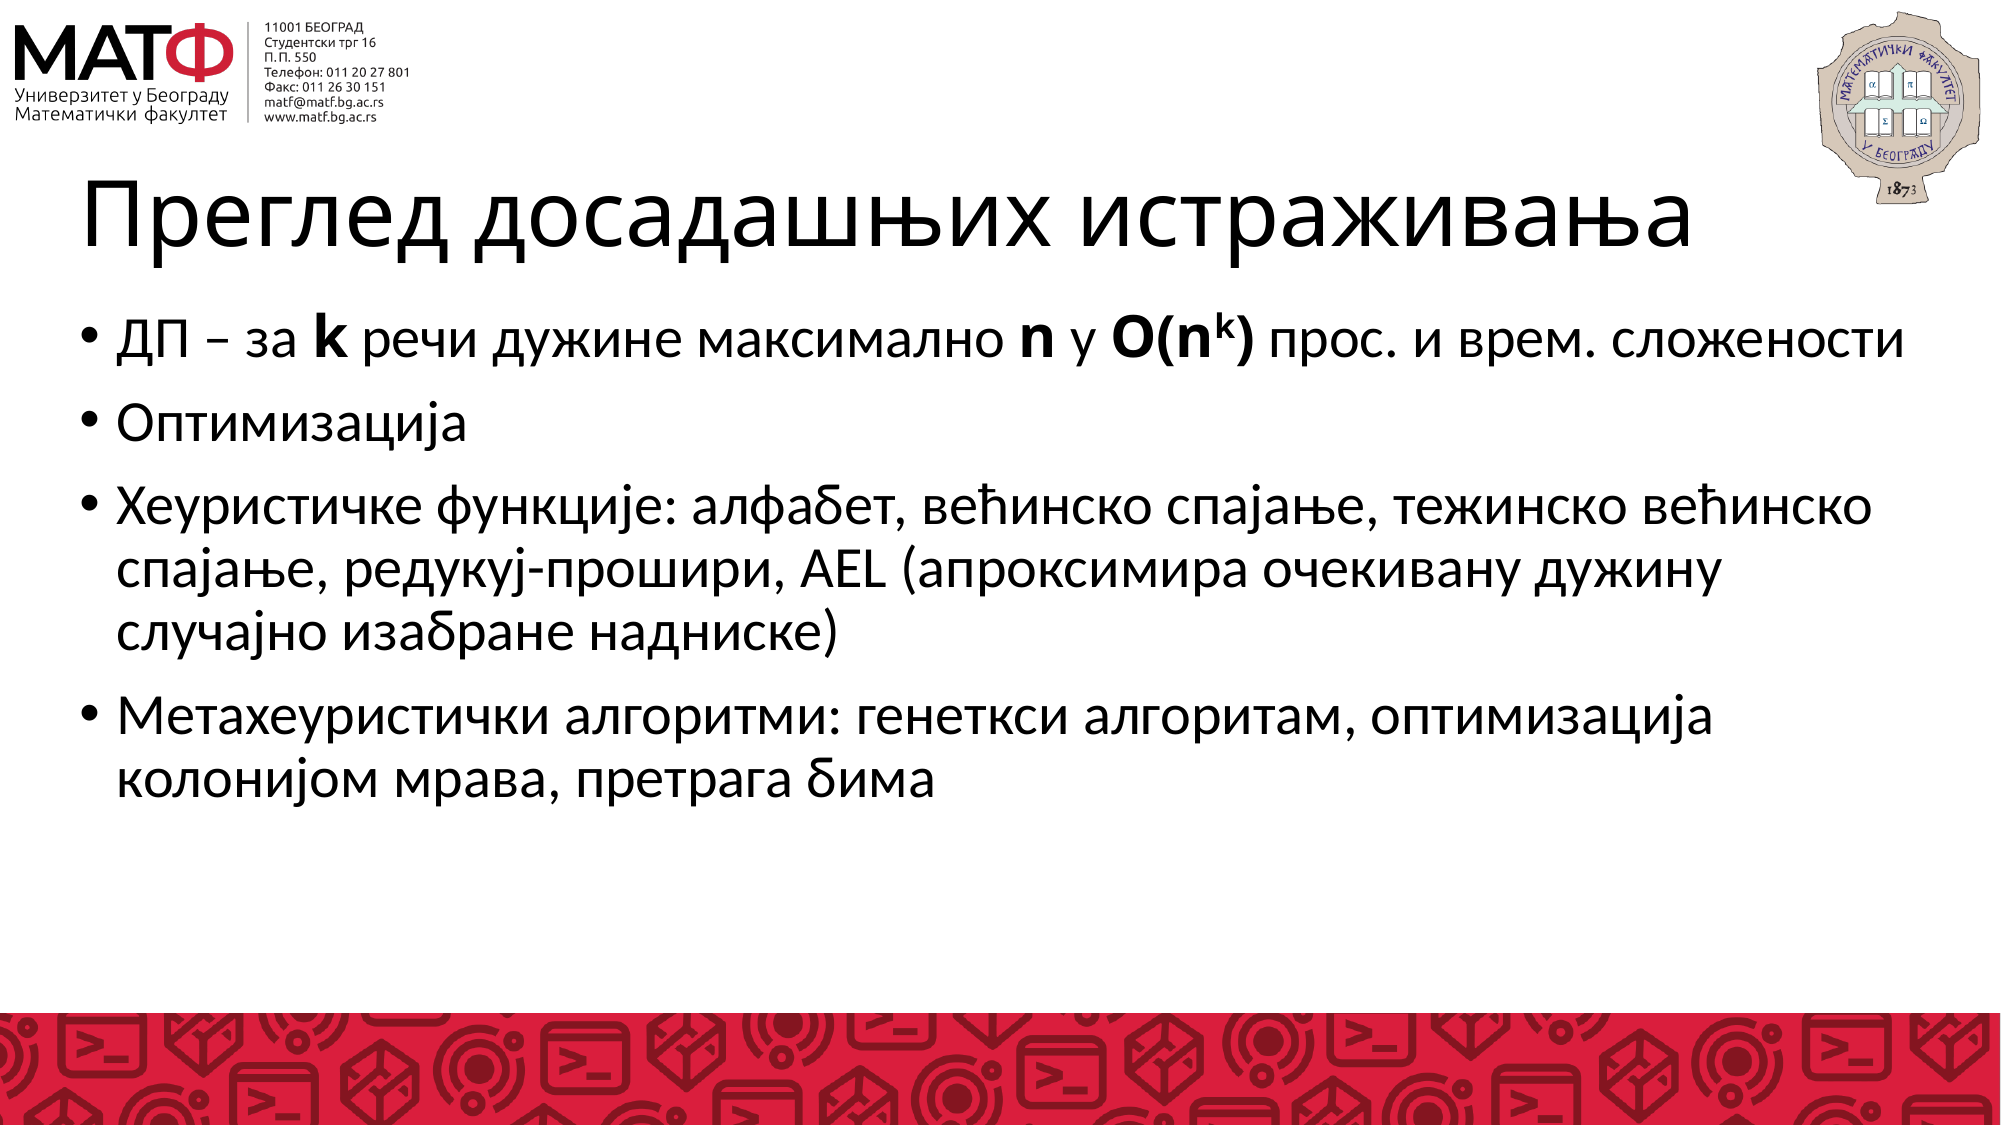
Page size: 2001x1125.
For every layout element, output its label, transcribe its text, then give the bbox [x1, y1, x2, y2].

picture [0, 0, 435, 147]
picture [0, 1013, 2001, 1125]
picture [1948, 0, 1995, 225]
list ДП – за k речи дужине максимално n у O(nk) прос. и врем. сложености Оптимизација Хеуристичке функције: алфабет, већинско спајање, тежинско већинско спајање, редукуј-прошири, AEL (апроксимира очекивану дужину случајно изабране надниске) Метахеуристички алгоритми: генеткси алгоритам, оптимизација колонијом мрава, претрага бима [64, 299, 1936, 1014]
title Преглед досадашњих истраживања [64, 155, 1863, 278]
